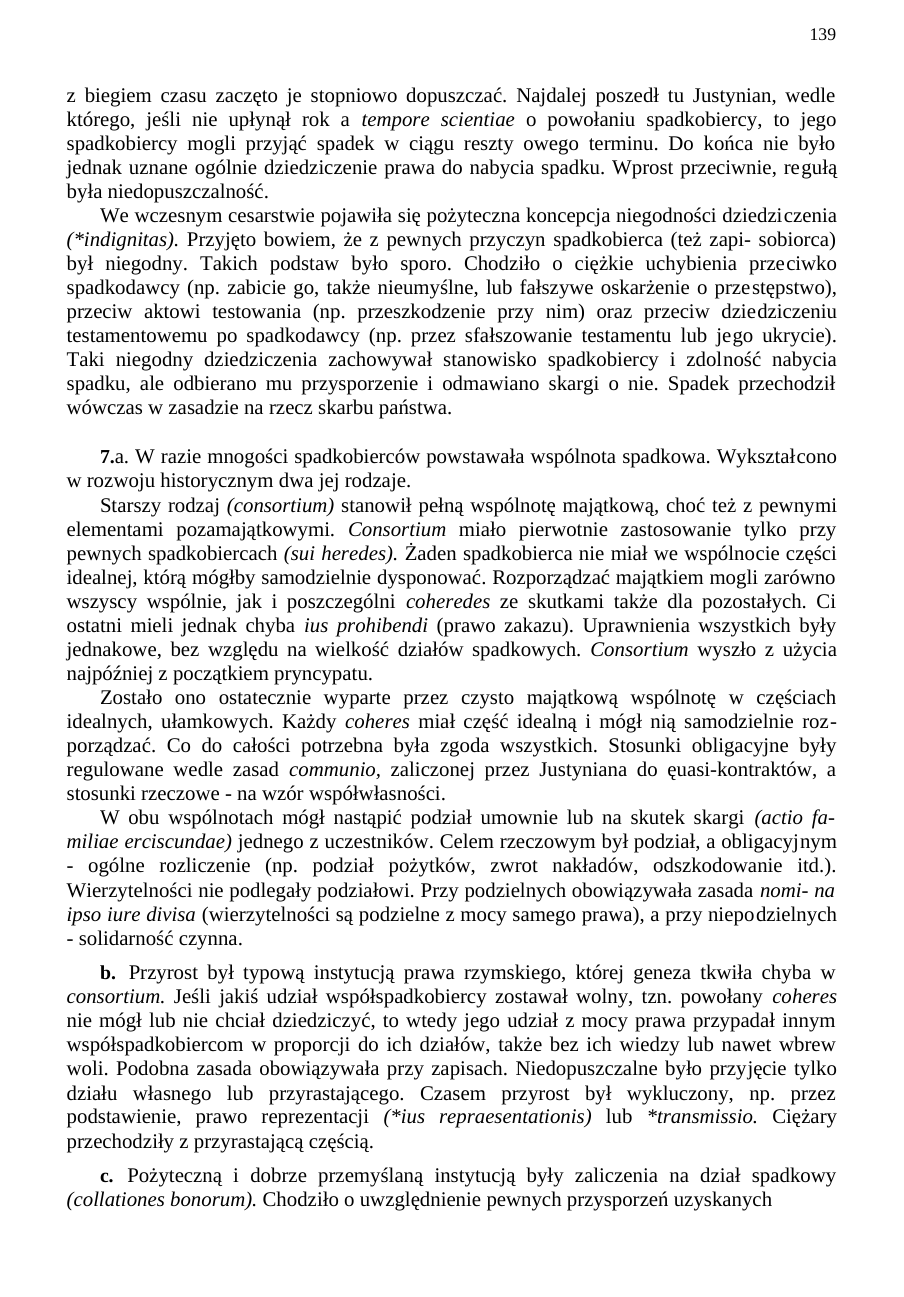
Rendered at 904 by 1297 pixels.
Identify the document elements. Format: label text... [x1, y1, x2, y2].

text W obu wspólnotach mógł nastąpić podział umownie lub na skutek skargi (actio fa- miliae erciscundae) jednego z uczestników. Celem rzeczowym był podział, a obligacyj­nym - ogólne rozliczenie (np. podział pożytków, zwrot nakładów, odszkodowanie itd.). Wierzytelności nie podlegały podziałowi. Przy podzielnych obowiązywała zasada nomi- na ipso iure divisa (wierzytelności są podzielne z mocy samego prawa), a przy niepo­dzielnych - solidarność czynna. [66, 805, 837, 950]
text 139 [809, 23, 838, 44]
list Przyrost był typową instytucją prawa rzymskiego, której geneza tkwiła chyba w consortium. Jeśli jakiś udział współspadkobiercy zostawał wolny, tzn. powołany co­heres nie mógł lub nie chciał dziedziczyć, to wtedy jego udział z mocy prawa przypadał innym współspadkobiercom w proporcji do ich działów, także bez ich wiedzy lub nawet wbrew woli. Podobna zasada obowiązywała przy zapisach. Niedopuszczalne było przy­jęcie tylko działu własnego lub przyrastającego. Czasem przyrost był wykluczony, np. przez podstawienie, prawo reprezentacji (*ius repraesentationis) lub *transmissio. Cię­żary przechodziły z przyrastającą częścią. [66, 960, 837, 1153]
text Zostało ono ostatecznie wyparte przez czysto majątkową wspólnotę w częściach idealnych, ułamkowych. Każdy coheres miał część idealną i mógł nią samodzielnie roz­porządzać. Co do całości potrzebna była zgoda wszystkich. Stosunki obligacyjne były regulowane wedle zasad communio, zaliczonej przez Justyniana do ęuasi-kontraktów, a stosunki rzeczowe - na wzór współwłasności. [66, 685, 837, 805]
text Starszy rodzaj (consortium) stanowił pełną wspólnotę majątkową, choć też z pewny­mi elementami pozamajątkowymi. Consortium miało pierwotnie zastosowanie tylko przy pewnych spadkobiercach (sui heredes). Żaden spadkobierca nie miał we wspólno­cie części idealnej, którą mógłby samodzielnie dysponować. Rozporządzać majątkiem mogli zarówno wszyscy wspólnie, jak i poszczególni coheredes ze skutkami także dla pozostałych. Ci ostatni mieli jednak chyba ius prohibendi (prawo zakazu). Uprawnienia wszystkich były jednakowe, bez względu na wielkość działów spadkowych. Consor­tium wyszło z użycia najpóźniej z początkiem pryncypatu. [66, 492, 837, 685]
text We wczesnym cesarstwie pojawiła się pożyteczna koncepcja niegodności dziedzi­czenia (*indignitas). Przyjęto bowiem, że z pewnych przyczyn spadkobierca (też zapi- sobiorca) był niegodny. Takich podstaw było sporo. Chodziło o ciężkie uchybienia prze­ciwko spadkodawcy (np. zabicie go, także nieumyślne, lub fałszywe oskarżenie o prze­stępstwo), przeciw aktowi testowania (np. przeszkodzenie przy nim) oraz przeciw dzie­dziczeniu testamentowemu po spadkodawcy (np. przez sfałszowanie testamentu lub je­go ukrycie). Taki niegodny dziedziczenia zachowywał stanowisko spadkobiercy i zdol­ność nabycia spadku, ale odbierano mu przysporzenie i odmawiano skargi o nie. Spadek przechodził wówczas w zasadzie na rzecz skarbu państwa. [66, 203, 837, 419]
list a. W razie mnogości spadkobierców powstawała wspólnota spadkowa. Wykształ­cono w rozwoju historycznym dwa jej rodzaje. [66, 444, 837, 492]
text z biegiem czasu zaczęto je stopniowo dopuszczać. Najdalej poszedł tu Justynian, wedle którego, jeśli nie upłynął rok a tempore scientiae o powołaniu spadkobiercy, to jego spadkobiercy mogli przyjąć spadek w ciągu reszty owego terminu. Do końca nie było jednak uznane ogólnie dziedziczenie prawa do nabycia spadku. Wprost przeciwnie, re­gułą była niedopuszczalność. [66, 82, 837, 203]
list Pożyteczną i dobrze przemyślaną instytucją były zaliczenia na dział spadkowy (collationes bonorum). Chodziło o uwzględnienie pewnych przysporzeń uzyskanych [66, 1163, 837, 1211]
